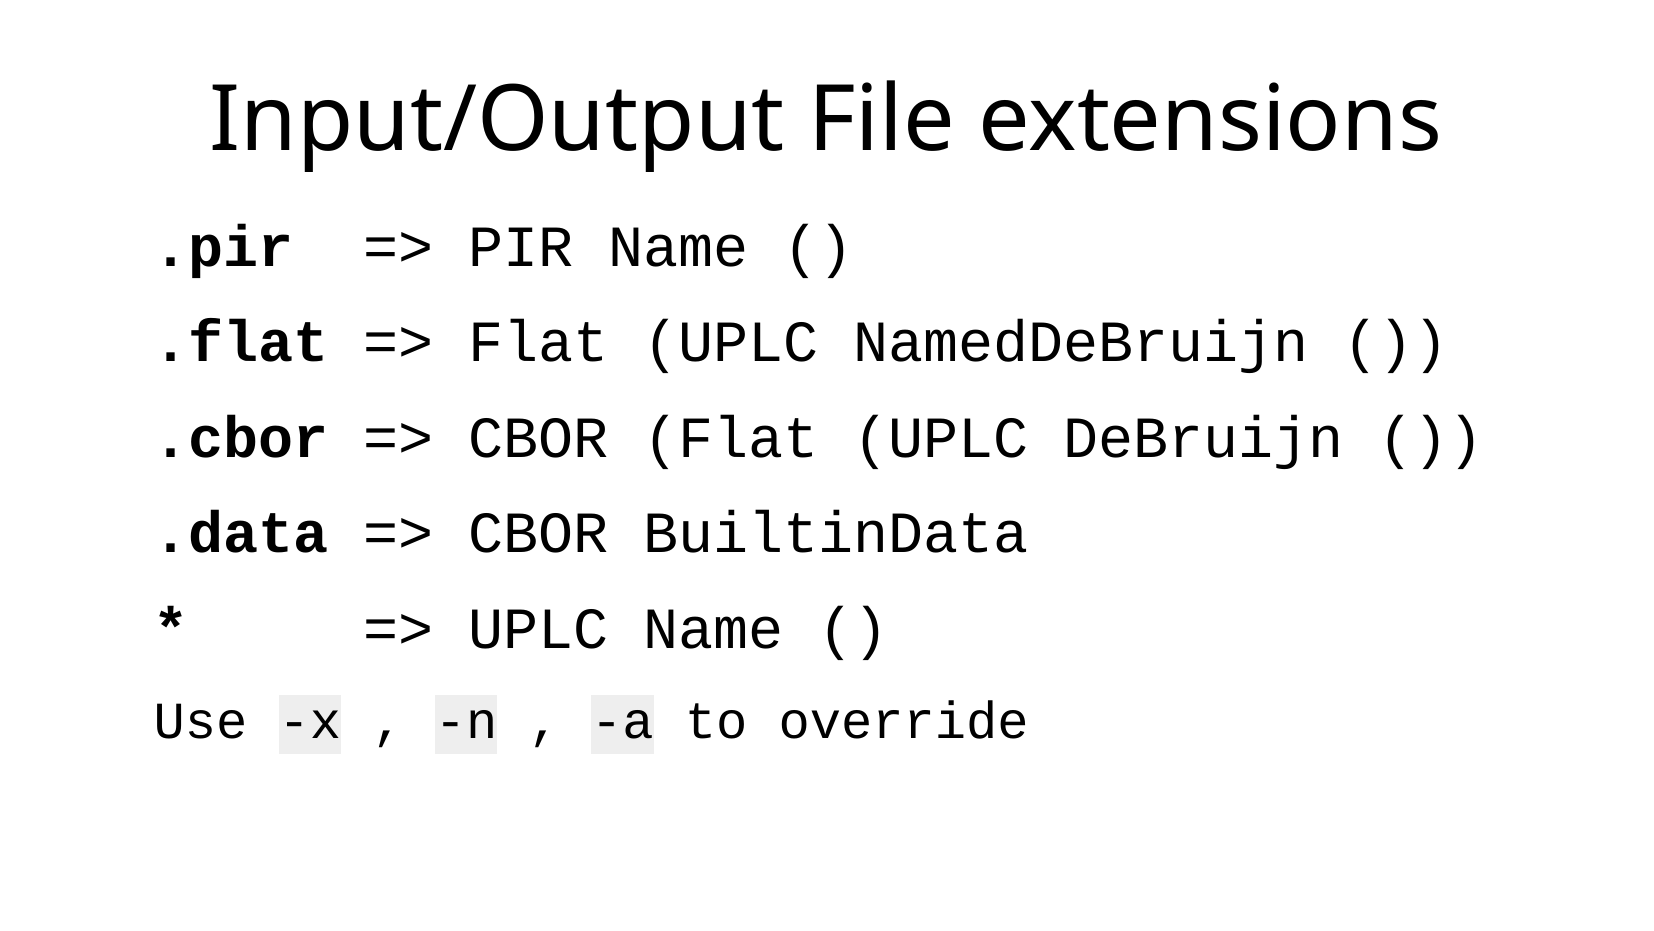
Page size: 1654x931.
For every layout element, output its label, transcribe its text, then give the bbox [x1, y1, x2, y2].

list .pir => PIR Name () .flat => Flat (UPLC NamedDeBruijn ()) .cbor => CBOR (Flat (UPLC DeBruijn ()) .data => CBOR BuiltinData * => UPLC Name () Use -x , -n , -a to override [82, 217, 1571, 758]
title Input/Output File extensions [82, 37, 1571, 193]
